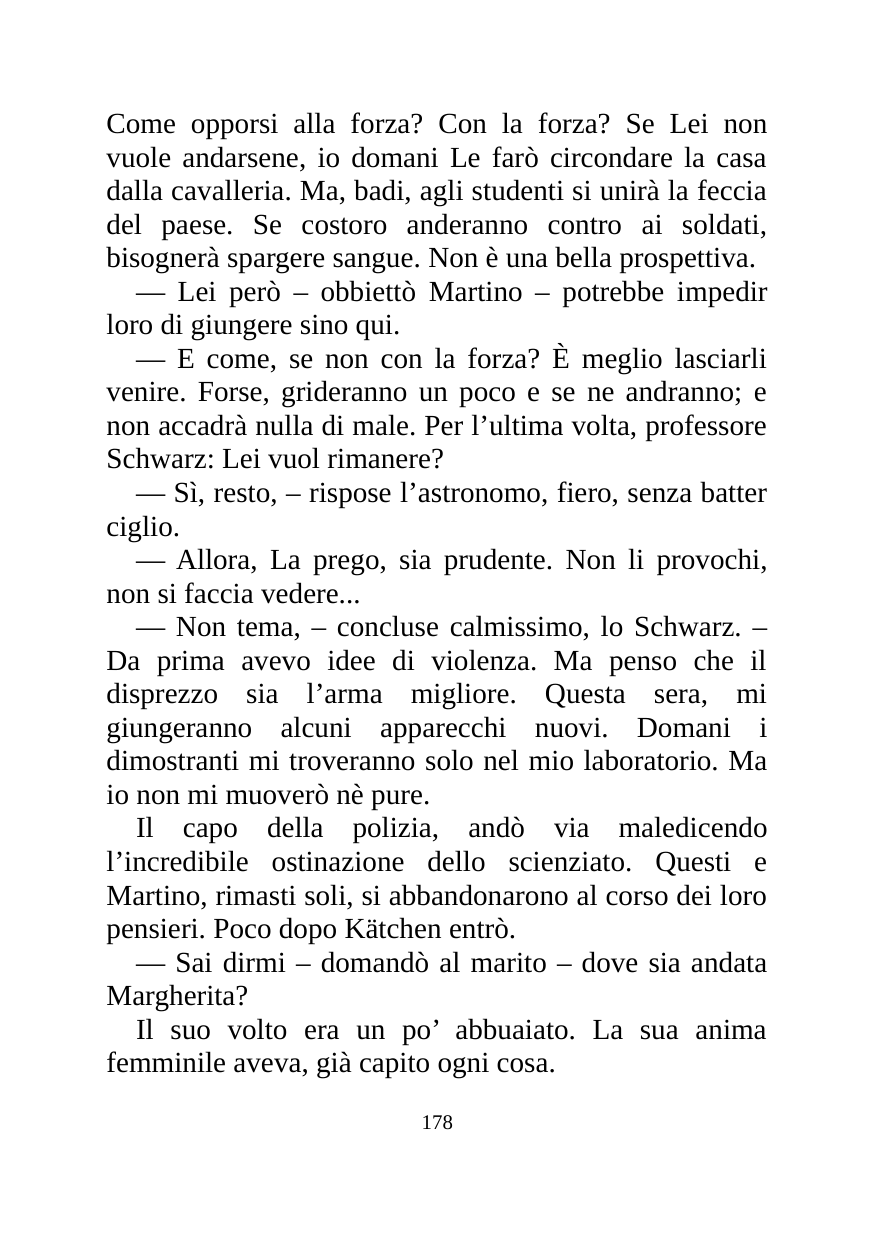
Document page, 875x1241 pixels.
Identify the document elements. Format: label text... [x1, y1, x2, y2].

text — Non tema, – concluse calmissimo, lo Schwarz. – Da prima avevo idee di violenza. Ma penso che il disprezzo sia l’arma migliore. Questa sera, mi giungeranno alcuni apparecchi nuovi. Domani i dimostranti mi troveranno solo nel mio laboratorio. Ma io non mi muoverò nè pure. [106, 609, 768, 811]
text Il capo della polizia, andò via maledicendo l’incredibile ostinazione dello scienziato. Questi e Martino, rimasti soli, si abbandonarono al corso dei loro pensieri. Poco dopo Kätchen entrò. [106, 811, 768, 945]
text — Lei però – obbiettò Martino – potrebbe impedir loro di giungere sino qui. [106, 274, 768, 341]
text — Sì, resto, – rispose l’astronomo, fiero, senza batter ciglio. [106, 475, 768, 542]
text — Sai dirmi – domandò al marito – dove sia andata Margherita? [106, 945, 768, 1012]
text — E come, se non con la forza? È meglio lasciarli venire. Forse, grideranno un poco e se ne andranno; e non accadrà nulla di male. Per l’ultima volta, professore Schwarz: Lei vuol rimanere? [106, 341, 768, 475]
text Il suo volto era un po’ abbuaiato. La sua anima femminile aveva, già capito ogni cosa. [106, 1012, 768, 1079]
text Come opporsi alla forza? Con la forza? Se Lei non vuole andarsene, io domani Le farò circondare la casa dalla cavalleria. Ma, badi, agli studenti si unirà la feccia del paese. Se costoro anderanno contro ai soldati, bisognerà spargere sangue. Non è una bella prospettiva. [106, 106, 768, 274]
text — Allora, La prego, sia prudente. Non li provochi, non si faccia vedere... [106, 542, 768, 609]
